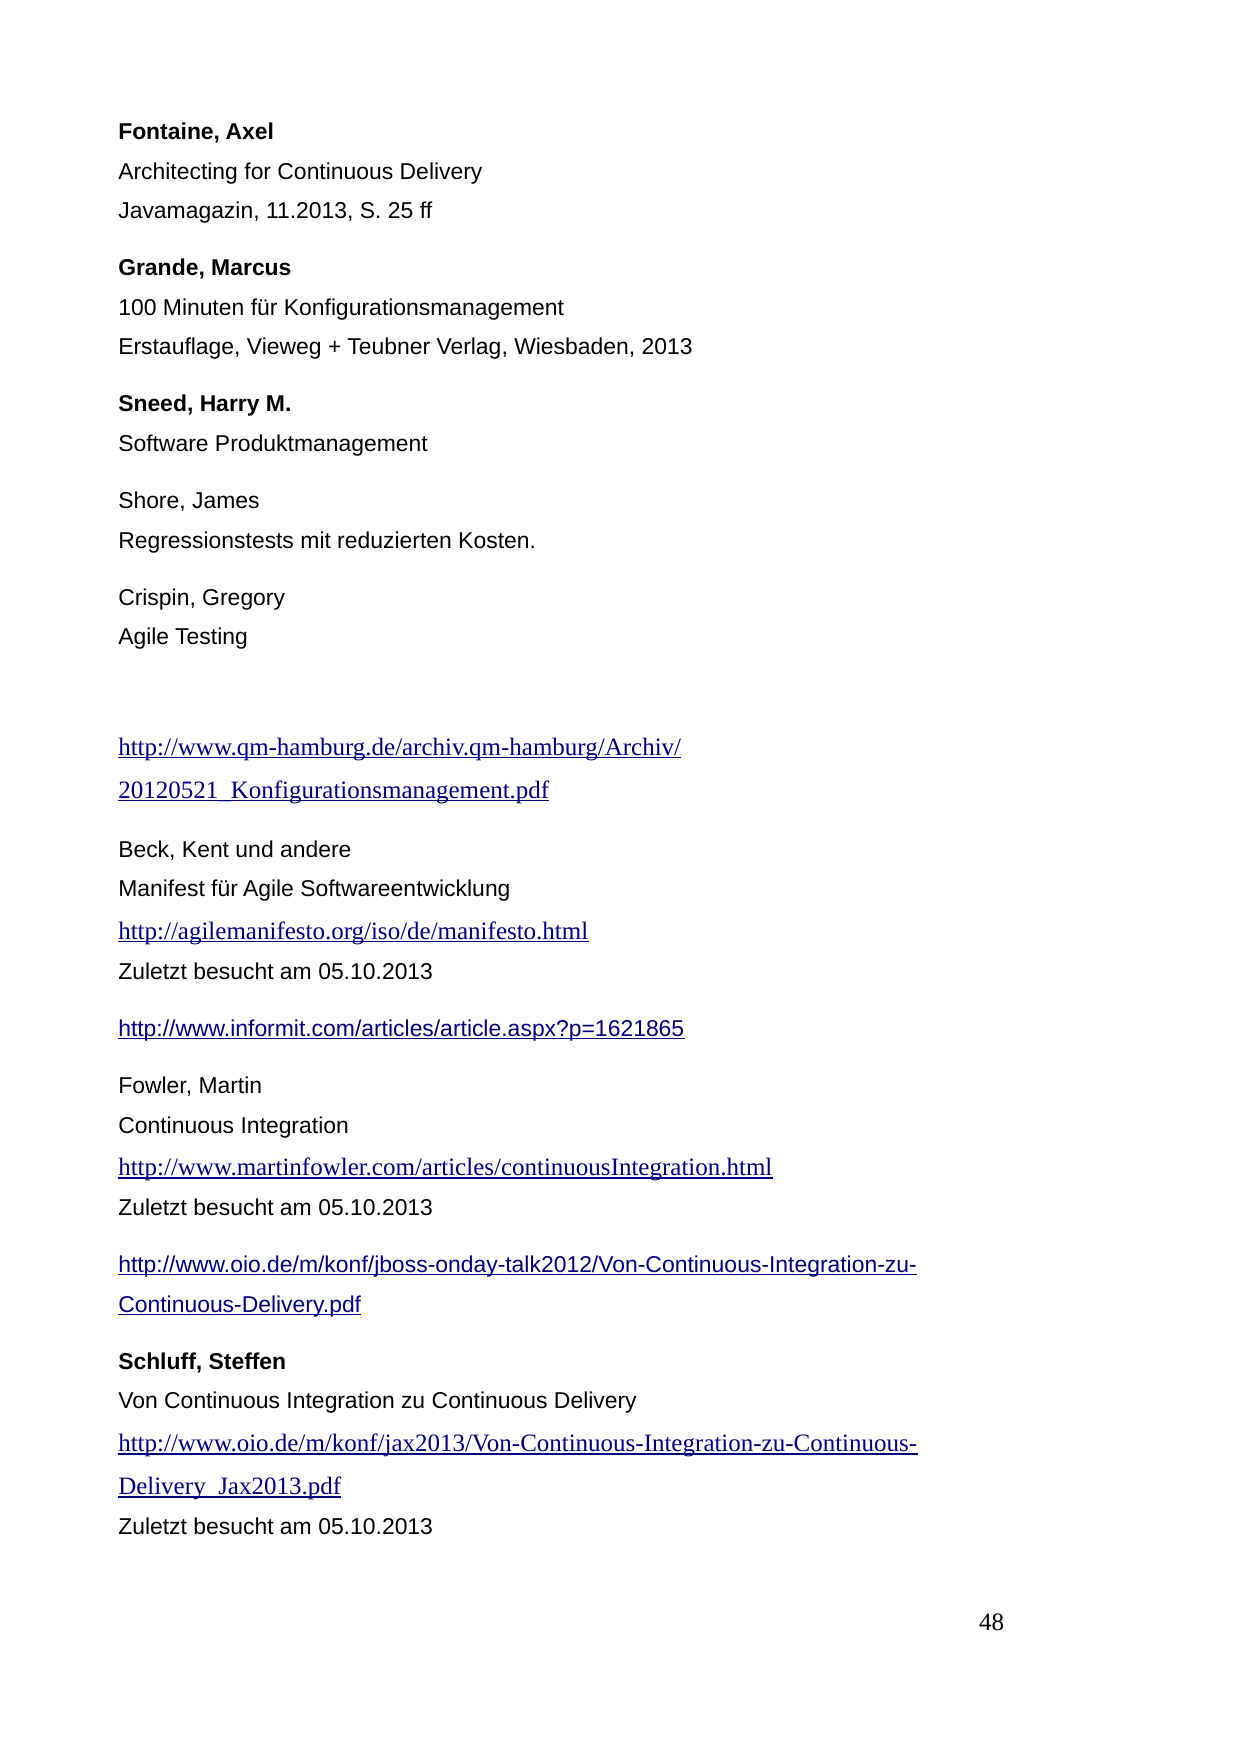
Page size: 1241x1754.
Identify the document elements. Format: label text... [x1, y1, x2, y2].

text Crispin, Gregory Agile Testing [118, 584, 1004, 649]
text http://www.informit.com/articles/article.aspx?p=1621865 [118, 1015, 1004, 1041]
text http://www.oio.de/m/konf/jboss-onday-talk2012/Von-Continuous-Integration-zu-Continuous-Delivery.pdf [118, 1251, 1004, 1317]
text Schluff, Steffen Von Continuous Integration zu Continuous Delivery http://www.oio.de/m/konf/jax2013/Von-Continuous-Integration-zu-Continuous-Delivery_Jax2013.pdf Zuletzt besucht am 05.10.2013 [118, 1348, 1004, 1539]
text Beck, Kent und andere Manifest für Agile Softwareentwicklung http://agilemanifesto.org/iso/de/manifesto.html Zuletzt besucht am 05.10.2013 [118, 836, 1004, 984]
text Fowler, Martin Continuous Integration http://www.martinfowler.com/articles/continuousIntegration.html Zuletzt besucht am 05.10.2013 [118, 1072, 1004, 1221]
text Shore, James Regressionstests mit reduzierten Kosten. [118, 487, 1004, 553]
text Fontaine, Axel Architecting for Continuous Delivery Javamagazin, 11.2013, S. 25 ff [118, 118, 1004, 223]
text http://www.qm-hamburg.de/archiv.qm-hamburg/Archiv/20120521_Konfigurationsmanagement.pdf [118, 732, 1004, 803]
text Grande, Marcus 100 Minuten für Konfigurationsmanagement Erstauflage, Vieweg + Teubner Verlag, Wiesbaden, 2013 [118, 254, 1004, 359]
text Sneed, Harry M. Software Produktmanagement [118, 390, 1004, 456]
